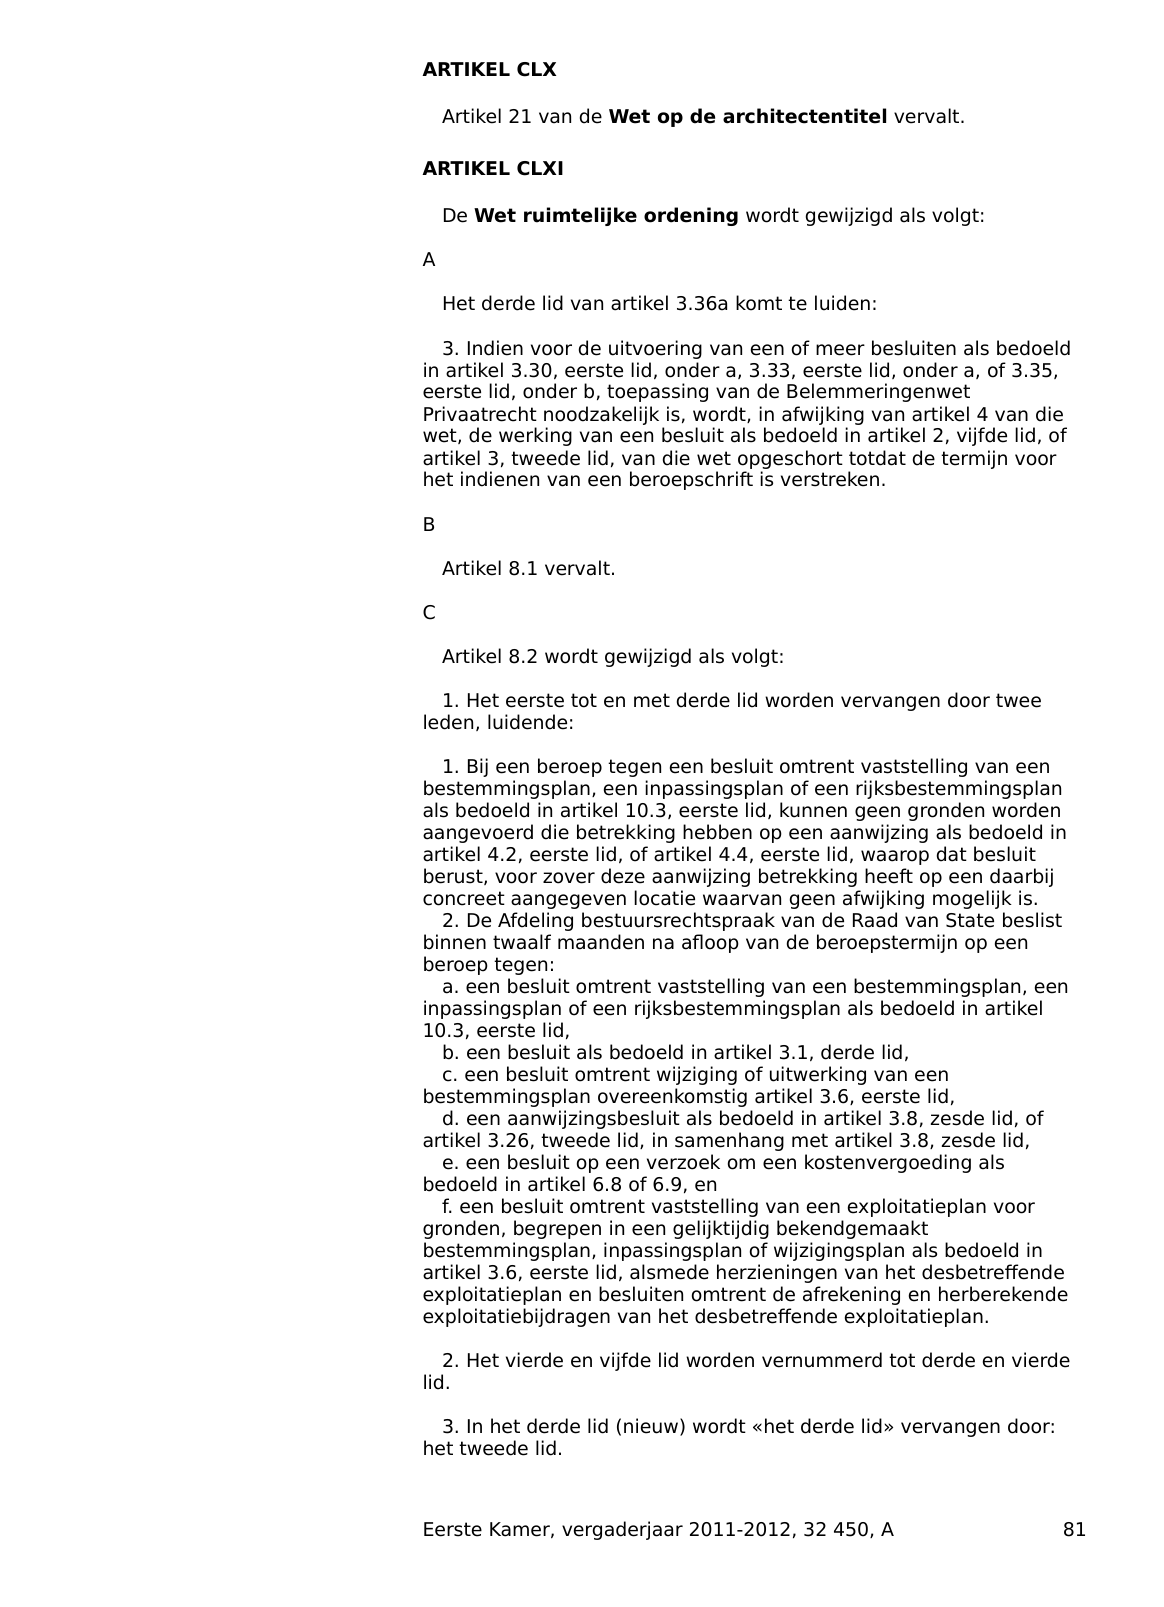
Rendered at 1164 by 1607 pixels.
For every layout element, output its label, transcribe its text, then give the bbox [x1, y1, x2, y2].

text Het derde lid van artikel 3.36a komt te luiden: [422, 293, 1087, 315]
text B [422, 513, 1087, 536]
text a. een besluit omtrent vaststelling van een bestemmingsplan, een inpassingsplan of een rijksbestemmingsplan als bedoeld in artikel 10.3, eerste lid, [422, 976, 1087, 1042]
text Artikel 8.1 vervalt. [422, 558, 1087, 580]
subtitle ARTIKEL CLX [422, 59, 1087, 81]
text b. een besluit als bedoeld in artikel 3.1, derde lid, [422, 1042, 1087, 1064]
text 3. In het derde lid (nieuw) wordt «het derde lid» vervangen door: het tweede lid. [422, 1416, 1087, 1460]
text A [422, 249, 1087, 271]
text C [422, 602, 1087, 624]
text 1. Het eerste tot en met derde lid worden vervangen door twee leden, luidende: [422, 690, 1087, 734]
text Artikel 21 van de Wet op de architectentitel vervalt. [422, 106, 1087, 128]
text Artikel 8.2 wordt gewijzigd als volgt: [422, 646, 1087, 668]
text c. een besluit omtrent wijziging of uitwerking van een bestemmingsplan overeenkomstig artikel 3.6, eerste lid, [422, 1064, 1087, 1108]
text 2. De Afdeling bestuursrechtspraak van de Raad van State beslist binnen twaalf maanden na afloop van de beroepstermijn op een beroep tegen: [422, 910, 1087, 976]
text 2. Het vierde en vijfde lid worden vernummerd tot derde en vierde lid. [422, 1350, 1087, 1394]
subtitle ARTIKEL CLXI [422, 158, 1087, 180]
text 3. Indien voor de uitvoering van een of meer besluiten als bedoeld in artikel 3.30, eerste lid, onder a, 3.33, eerste lid, onder a, of 3.35, eerste lid, onder b, toepassing van de Belemmeringenwet Privaatrecht noodzakelijk is, wordt, in afwijking van artikel 4 van die wet, de werking van een besluit als bedoeld in artikel 2, vijfde lid, of artikel 3, tweede lid, van die wet opgeschort totdat de termijn voor het indienen van een beroepschrift is verstreken. [422, 337, 1087, 491]
text De Wet ruimtelijke ordening wordt gewijzigd als volgt: [422, 205, 1087, 227]
text d. een aanwijzingsbesluit als bedoeld in artikel 3.8, zesde lid, of artikel 3.26, tweede lid, in samenhang met artikel 3.8, zesde lid, [422, 1108, 1087, 1152]
text 1. Bij een beroep tegen een besluit omtrent vaststelling van een bestemmingsplan, een inpassingsplan of een rijksbestemmingsplan als bedoeld in artikel 10.3, eerste lid, kunnen geen gronden worden aangevoerd die betrekking hebben op een aanwijzing als bedoeld in artikel 4.2, eerste lid, of artikel 4.4, eerste lid, waarop dat besluit berust, voor zover deze aanwijzing betrekking heeft op een daarbij concreet aangegeven locatie waarvan geen afwijking mogelijk is. [422, 756, 1087, 910]
text e. een besluit op een verzoek om een kostenvergoeding als bedoeld in artikel 6.8 of 6.9, en [422, 1152, 1087, 1196]
text f. een besluit omtrent vaststelling van een exploitatieplan voor gronden, begrepen in een gelijktijdig bekendgemaakt bestemmingsplan, inpassingsplan of wijzigingsplan als bedoeld in artikel 3.6, eerste lid, alsmede herzieningen van het desbetreffende exploitatieplan en besluiten omtrent de afrekening en herberekende exploitatiebijdragen van het desbetreffende exploitatieplan. [422, 1196, 1087, 1328]
